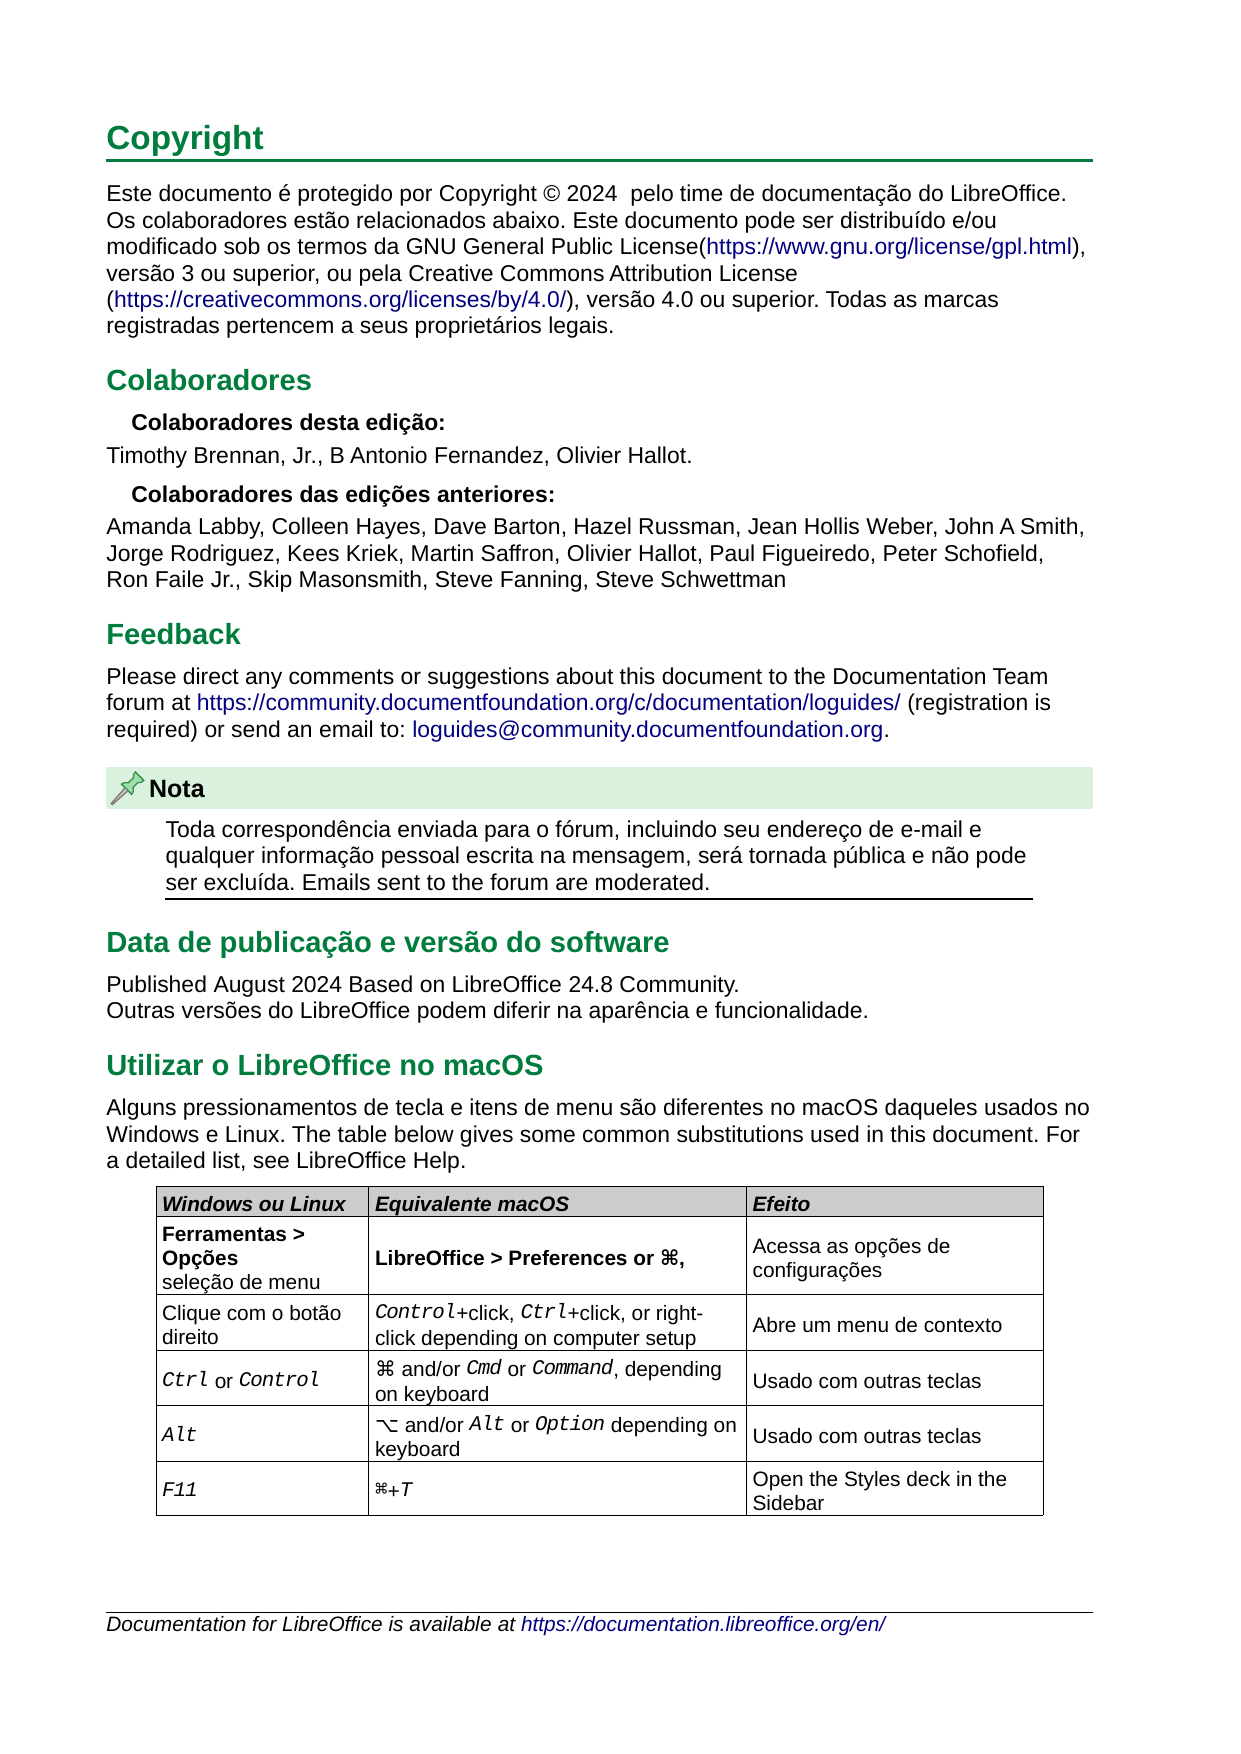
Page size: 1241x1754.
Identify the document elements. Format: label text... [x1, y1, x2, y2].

text Published August 2024 Based on LibreOffice 24.8 Community. Outras versões do LibreOffice podem diferir na aparência e funcionalidade. [106, 971, 1093, 1023]
table_cell Alt [157, 1406, 368, 1461]
subtitle Colaboradores [106, 363, 1093, 397]
table_cell Open the Styles deck in the Sidebar [747, 1462, 1043, 1515]
subtitle Nota [148, 767, 1093, 809]
table_header Equivalente macOS [369, 1187, 746, 1216]
text Amanda Labby, Colleen Hayes, Dave Barton, Hazel Russman, Jean Hollis Weber, John A Smith, Jorge Rodriguez, Kees Kriek, Martin Saffron, Olivier Hallot, Paul Figueiredo, Peter Schofield, Ron Faile Jr., Skip Masonsmith, Steve Fanning, Steve Schwettman [106, 513, 1093, 592]
table_cell Control+click, Ctrl+click, or right-click depending on computer setup [369, 1295, 746, 1349]
text Please direct any comments or suggestions about this document to the Documentation Team forum at https://community.documentfoundation.org/c/documentation/loguides/ (registration is required) or send an email to: loguides@community.documentfoundation.org. [106, 663, 1093, 742]
table_cell ⌘+T [369, 1462, 746, 1515]
table_cell Ferramentas > Opções seleção de menu [157, 1217, 368, 1294]
table_cell Clique com o botão direito [157, 1295, 368, 1349]
text Timothy Brennan, Jr., B Antonio Fernandez, Olivier Hallot. [106, 442, 1093, 468]
text Colaboradores das edições anteriores: [131, 481, 1093, 507]
table_cell Abre um menu de contexto [747, 1295, 1043, 1349]
table_cell ⌘ and/or Cmd or Command, depending on keyboard [369, 1351, 746, 1405]
table_cell Usado com outras teclas [747, 1351, 1043, 1405]
text Este documento é protegido por Copyright © 2024 pelo time de documentação do LibreOffice. Os colaboradores estão relacionados abaixo. Este documento pode ser distribuído e/ou modificado sob os termos da GNU General Public License(https://www.gnu.org/license/gpl.html), versão 3 ou superior, ou pela Creative Commons Attribution License (https://creativecommons.org/licenses/by/4.0/), versão 4.0 ou superior. Todas as marcas registradas pertencem a seus proprietários legais. [106, 180, 1093, 338]
subtitle Copyright [106, 118, 1093, 159]
table_cell Ctrl or Control [157, 1351, 368, 1405]
text Toda correspondência enviada para o fórum, incluindo seu endereço de e-mail e qualquer informação pessoal escrita na mensagem, será tornada pública e não pode ser excluída. Emails sent to the forum are moderated. [165, 816, 1033, 898]
subtitle Utilizar o LibreOffice no macOS [106, 1048, 1093, 1082]
table_cell ⌥ and/or Alt or Option depending on keyboard [369, 1406, 746, 1461]
table_header Efeito [747, 1187, 1043, 1216]
text Colaboradores desta edição: [131, 409, 1093, 436]
table_header Windows ou Linux [157, 1187, 368, 1216]
subtitle Feedback [106, 617, 1093, 651]
table_cell Acessa as opções de configurações [747, 1217, 1043, 1294]
table_cell LibreOffice > Preferences or ⌘, [369, 1217, 746, 1294]
table_cell F11 [157, 1462, 368, 1515]
subtitle Data de publicação e versão do software [106, 925, 1093, 958]
text Alguns pressionamentos de tecla e itens de menu são diferentes no macOS daqueles usados no Windows e Linux. The table below gives some common substitutions used in this document. For a detailed list, see LibreOffice Help. [106, 1094, 1093, 1173]
table_cell Usado com outras teclas [747, 1406, 1043, 1461]
